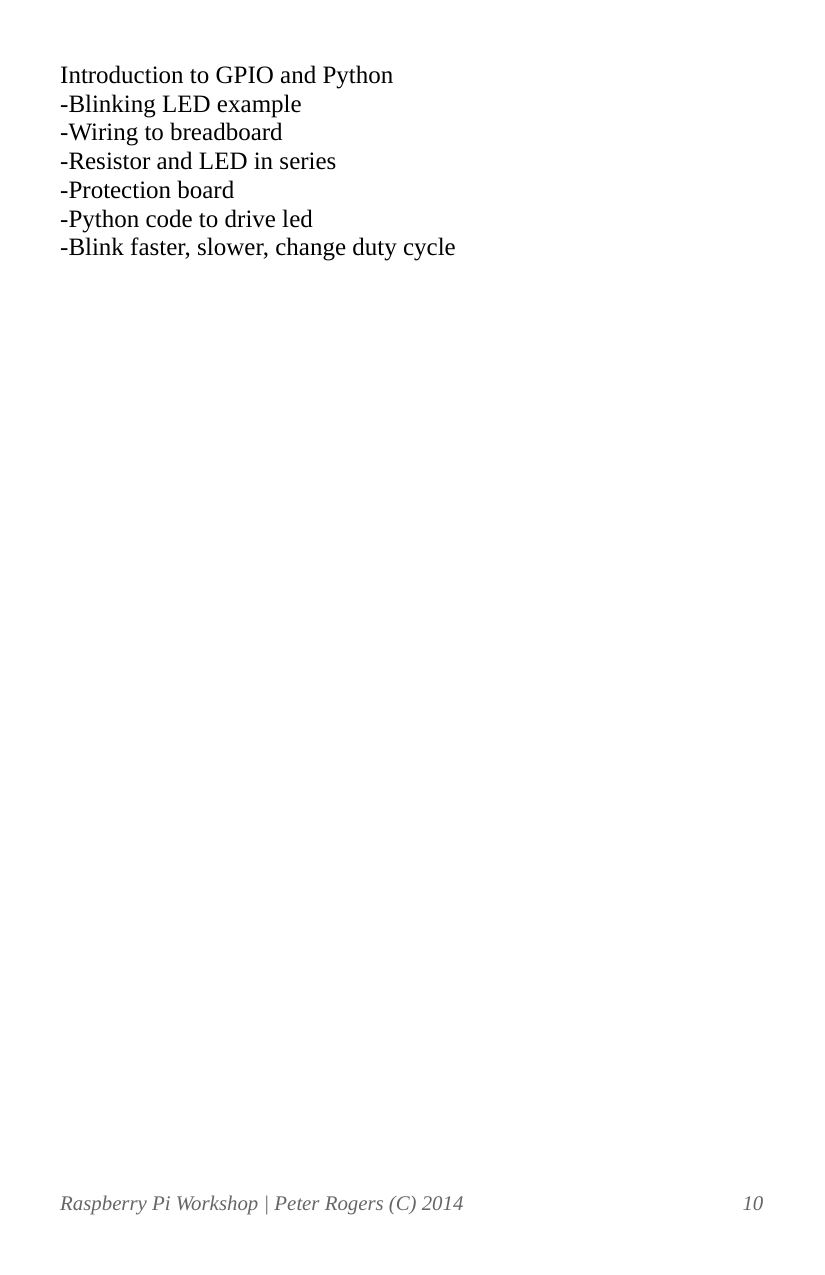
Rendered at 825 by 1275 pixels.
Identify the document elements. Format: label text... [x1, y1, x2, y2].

text -Python code to drive led [60, 204, 765, 232]
text -Protection board [60, 175, 765, 204]
text Introduction to GPIO and Python [60, 60, 765, 89]
text -Blinking LED example [60, 89, 765, 117]
text -Resistor and LED in series [60, 146, 765, 175]
text -Wiring to breadboard [60, 117, 765, 146]
text -Blink faster, slower, change duty cycle [60, 232, 765, 261]
